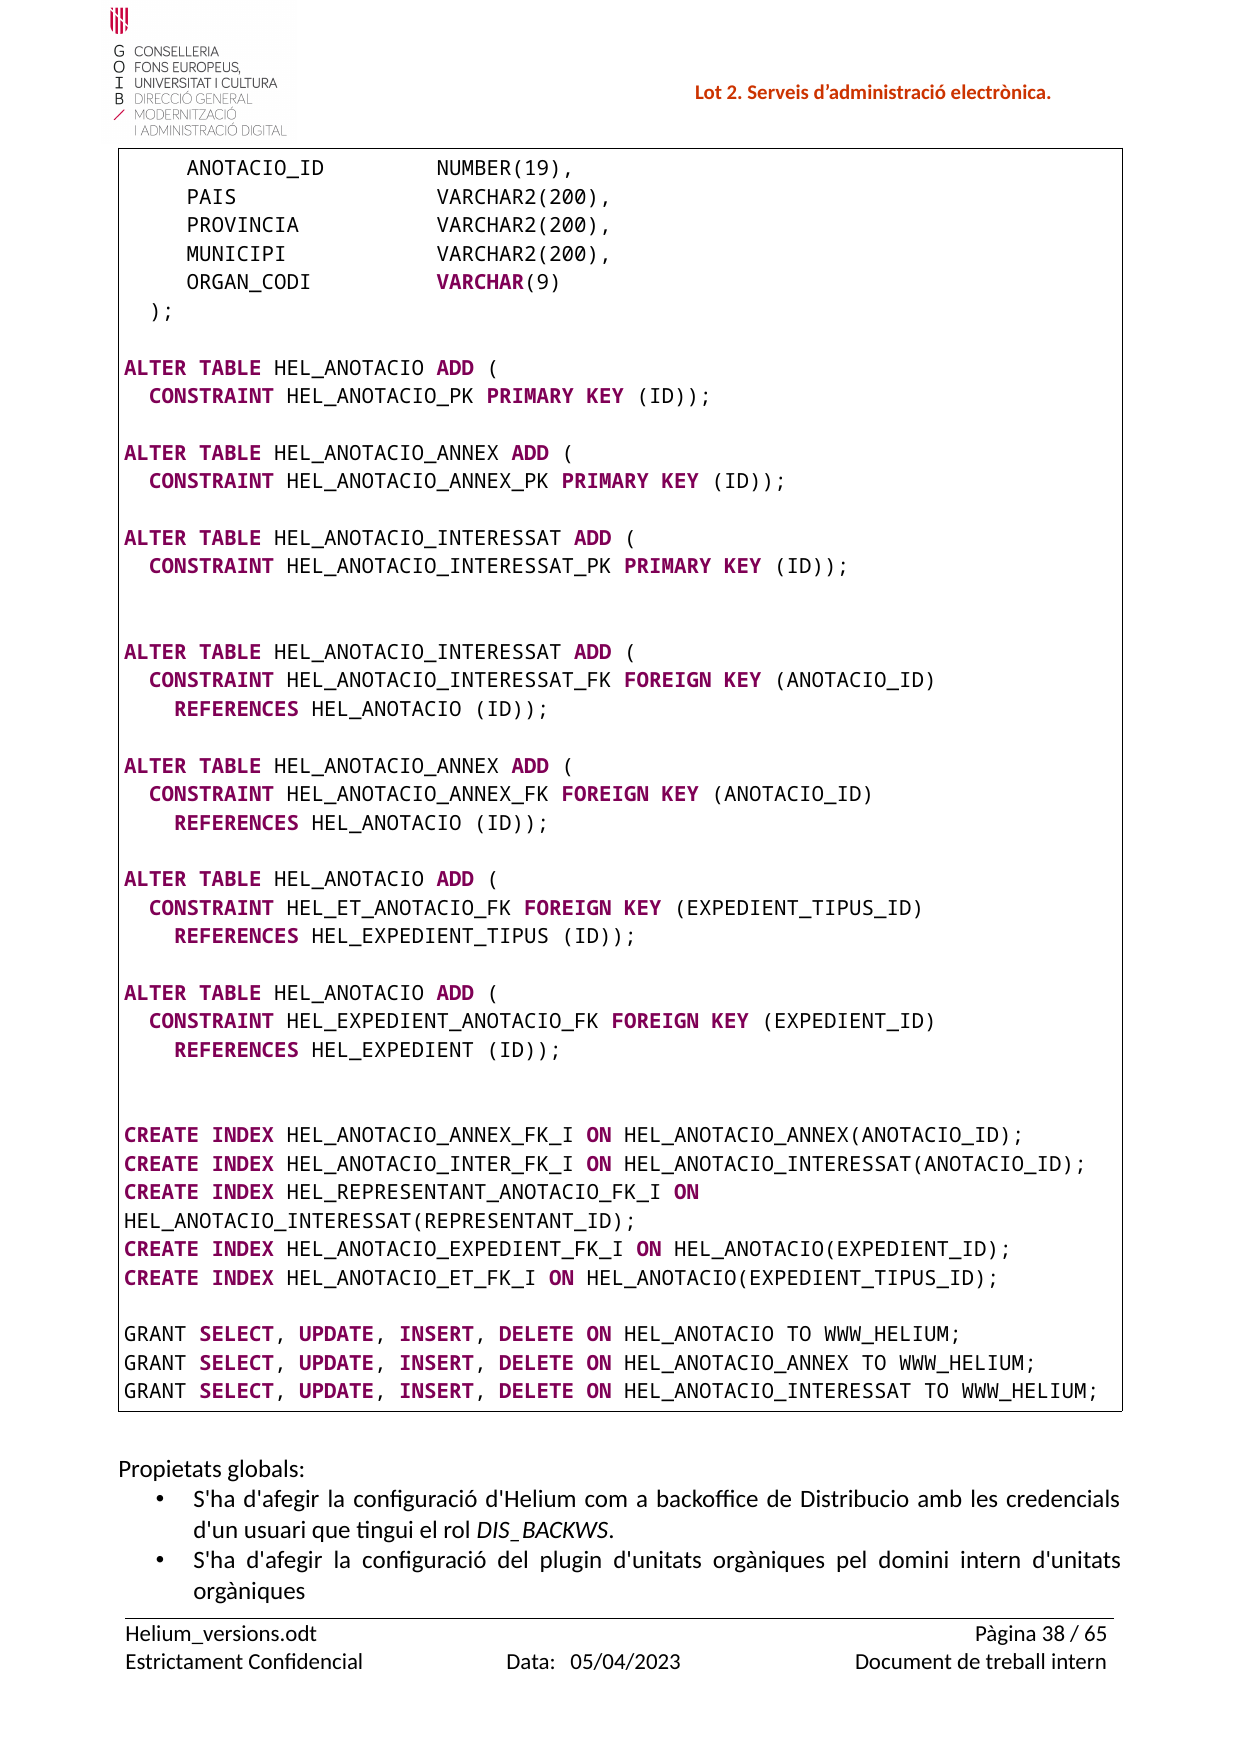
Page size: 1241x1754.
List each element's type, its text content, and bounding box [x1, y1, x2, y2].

table_header ANOTACIO_ID NUMBER(19), PAIS VARCHAR2(200), PROVINCIA VARCHAR2(200), MUNICIPI VARCHAR2(200), ORGAN_CODI VARCHAR(9) ); ALTER TABLE HEL_ANOTACIO ADD ( CONSTRAINT HEL_ANOTACIO_PK PRIMARY KEY (ID)); ALTER TABLE HEL_ANOTACIO_ANNEX ADD ( CONSTRAINT HEL_ANOTACIO_ANNEX_PK PRIMARY KEY (ID)); ALTER TABLE HEL_ANOTACIO_INTERESSAT ADD ( CONSTRAINT HEL_ANOTACIO_INTERESSAT_PK PRIMARY KEY (ID)); ALTER TABLE HEL_ANOTACIO_INTERESSAT ADD ( CONSTRAINT HEL_ANOTACIO_INTERESSAT_FK FOREIGN KEY (ANOTACIO_ID) REFERENCES HEL_ANOTACIO (ID)); ALTER TABLE HEL_ANOTACIO_ANNEX ADD ( CONSTRAINT HEL_ANOTACIO_ANNEX_FK FOREIGN KEY (ANOTACIO_ID) REFERENCES HEL_ANOTACIO (ID)); ALTER TABLE HEL_ANOTACIO ADD ( CONSTRAINT HEL_ET_ANOTACIO_FK FOREIGN KEY (EXPEDIENT_TIPUS_ID) REFERENCES HEL_EXPEDIENT_TIPUS (ID)); ALTER TABLE HEL_ANOTACIO ADD ( CONSTRAINT HEL_EXPEDIENT_ANOTACIO_FK FOREIGN KEY (EXPEDIENT_ID) REFERENCES HEL_EXPEDIENT (ID)); CREATE INDEX HEL_ANOTACIO_ANNEX_FK_I ON HEL_ANOTACIO_ANNEX(ANOTACIO_ID); CREATE INDEX HEL_ANOTACIO_INTER_FK_I ON HEL_ANOTACIO_INTERESSAT(ANOTACIO_ID); CREATE INDEX HEL_REPRESENTANT_ANOTACIO_FK_I ON HEL_ANOTACIO_INTERESSAT(REPRESENTANT_ID); CREATE INDEX HEL_ANOTACIO_EXPEDIENT_FK_I ON HEL_ANOTACIO(EXPEDIENT_ID); CREATE INDEX HEL_ANOTACIO_ET_FK_I ON HEL_ANOTACIO(EXPEDIENT_TIPUS_ID); GRANT SELECT, UPDATE, INSERT, DELETE ON HEL_ANOTACIO TO WWW_HELIUM; GRANT SELECT, UPDATE, INSERT, DELETE ON HEL_ANOTACIO_ANNEX TO WWW_HELIUM; GRANT SELECT, UPDATE, INSERT, DELETE ON HEL_ANOTACIO_INTERESSAT TO WWW_HELIUM; [119, 149, 1122, 1411]
picture [100, 0, 297, 144]
list S'ha d'afegir la configuració del plugin d'unitats orgàniques pel domini intern d'unitats orgàniques [156, 1544, 1122, 1606]
list S'ha d'afegir la configuració d'Helium com a backoffice de Distribucio amb les credencials d'un usuari que tingui el rol DIS_BACKWS. [156, 1483, 1122, 1544]
text Propietats globals: [118, 1453, 1122, 1483]
